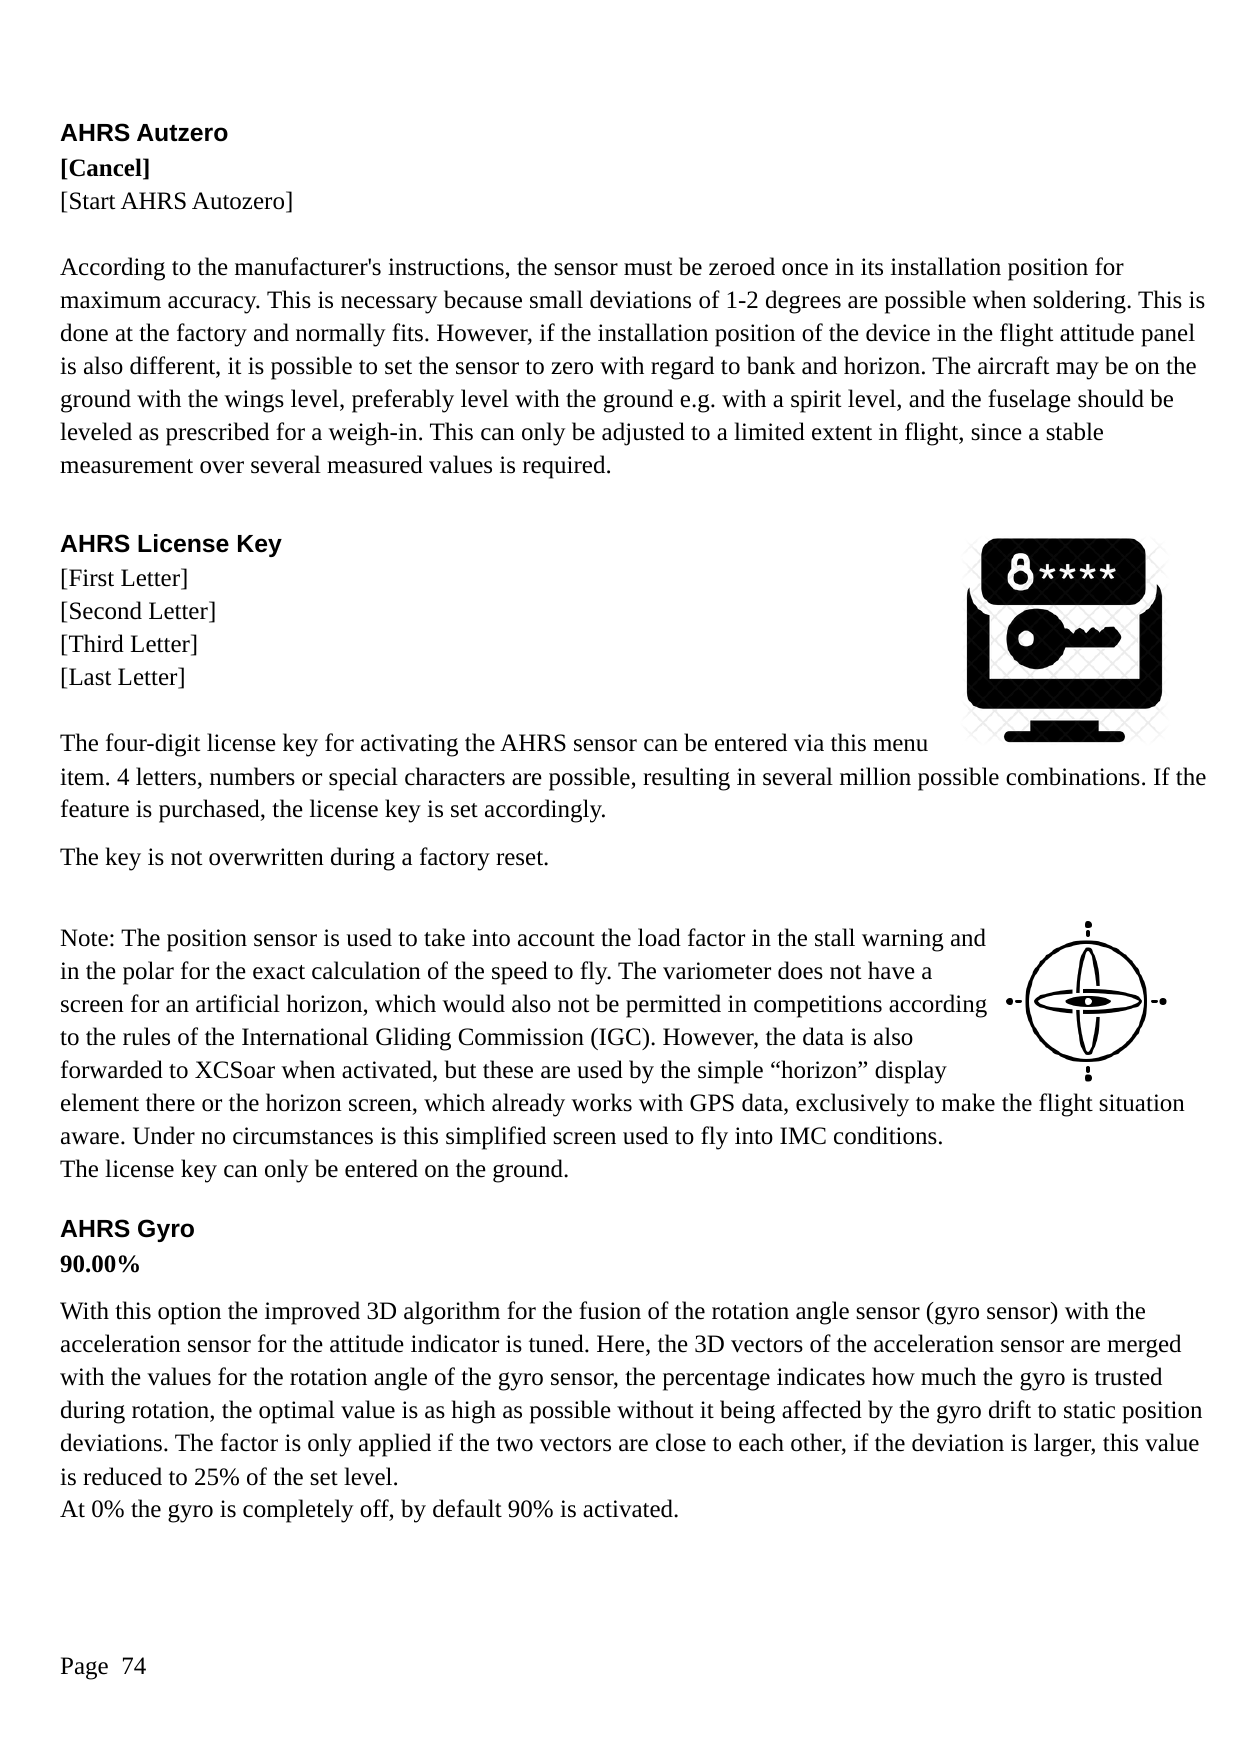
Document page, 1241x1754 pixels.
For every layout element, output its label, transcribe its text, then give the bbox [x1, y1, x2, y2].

text According to the manufacturer's instructions, the sensor must be zeroed once in its installation position for maximum accuracy. This is necessary because small deviations of 1-2 degrees are possible when soldering. This is done at the factory and normally fits. However, if the installation position of the device in the flight attitude panel is also different, it is possible to set the sensor to zero with regard to bank and horizon. The aircraft may be on the ground with the wings level, preferably level with the ground e.g. with a spirit level, and the fuselage should be leveled as prescribed for a weigh-in. This can only be adjusted to a limited extent in flight, since a stable measurement over several measured values is required. [60, 252, 1207, 479]
text [Start AHRS Autozero] [60, 186, 1207, 215]
text [1171, 563, 1207, 592]
text With this option the improved 3D algorithm for the fusion of the rotation angle sensor (gyro sensor) with the acceleration sensor for the attitude indicator is tuned. Here, the 3D vectors of the acceleration sensor are merged with the values for the rotation angle of the gyro sensor, the percentage indicates how much the gyro is trusted during rotation, the optimal value is as high as possible without it being affected by the gyro drift to static position deviations. The factor is only applied if the two vectors are close to each other, if the deviation is larger, this value is reduced to 25% of the set level. At 0% the gyro is completely off, by default 90% is activated. [60, 1296, 1207, 1523]
picture [957, 533, 1171, 747]
text [Last Letter] [60, 662, 957, 691]
subtitle AHRS License Key [60, 529, 1207, 557]
subtitle AHRS Gyro [60, 1214, 1207, 1243]
text [Third Letter] [60, 629, 957, 658]
subtitle AHRS Autzero [60, 118, 1207, 147]
text [1171, 662, 1207, 691]
text [1171, 629, 1207, 658]
text [Second Letter] [60, 596, 957, 625]
text Note: The position sensor is used to take into account the load factor in the stall warning and in the polar for the exact calculation of the speed to fly. The variometer does not have a screen for an artificial horizon, which would also not be permitted in competitions according to the rules of the International Gliding Commission (IGC). However, the data is also forwarded to XCSoar when activated, but these are used by the simple “horizon” display element there or the horizon screen, which already works with GPS data, exclusively to make the flight situation aware. Under no circumstances is this simplified screen used to fly into IMC conditions. The license key can only be entered on the ground. [60, 890, 1207, 1183]
text 90.00% [60, 1249, 1207, 1278]
text [First Letter] [60, 563, 957, 592]
text [Cancel] [60, 153, 1207, 182]
text [1171, 596, 1207, 625]
text The key is not overwritten during a factory reset. [60, 842, 1207, 871]
picture [999, 914, 1173, 1088]
text The four-digit license key for activating the AHRS sensor can be entered via this menu item. 4 letters, numbers or special characters are possible, resulting in several million possible combinations. If the feature is purchased, the license key is set accordingly. [60, 728, 1207, 823]
